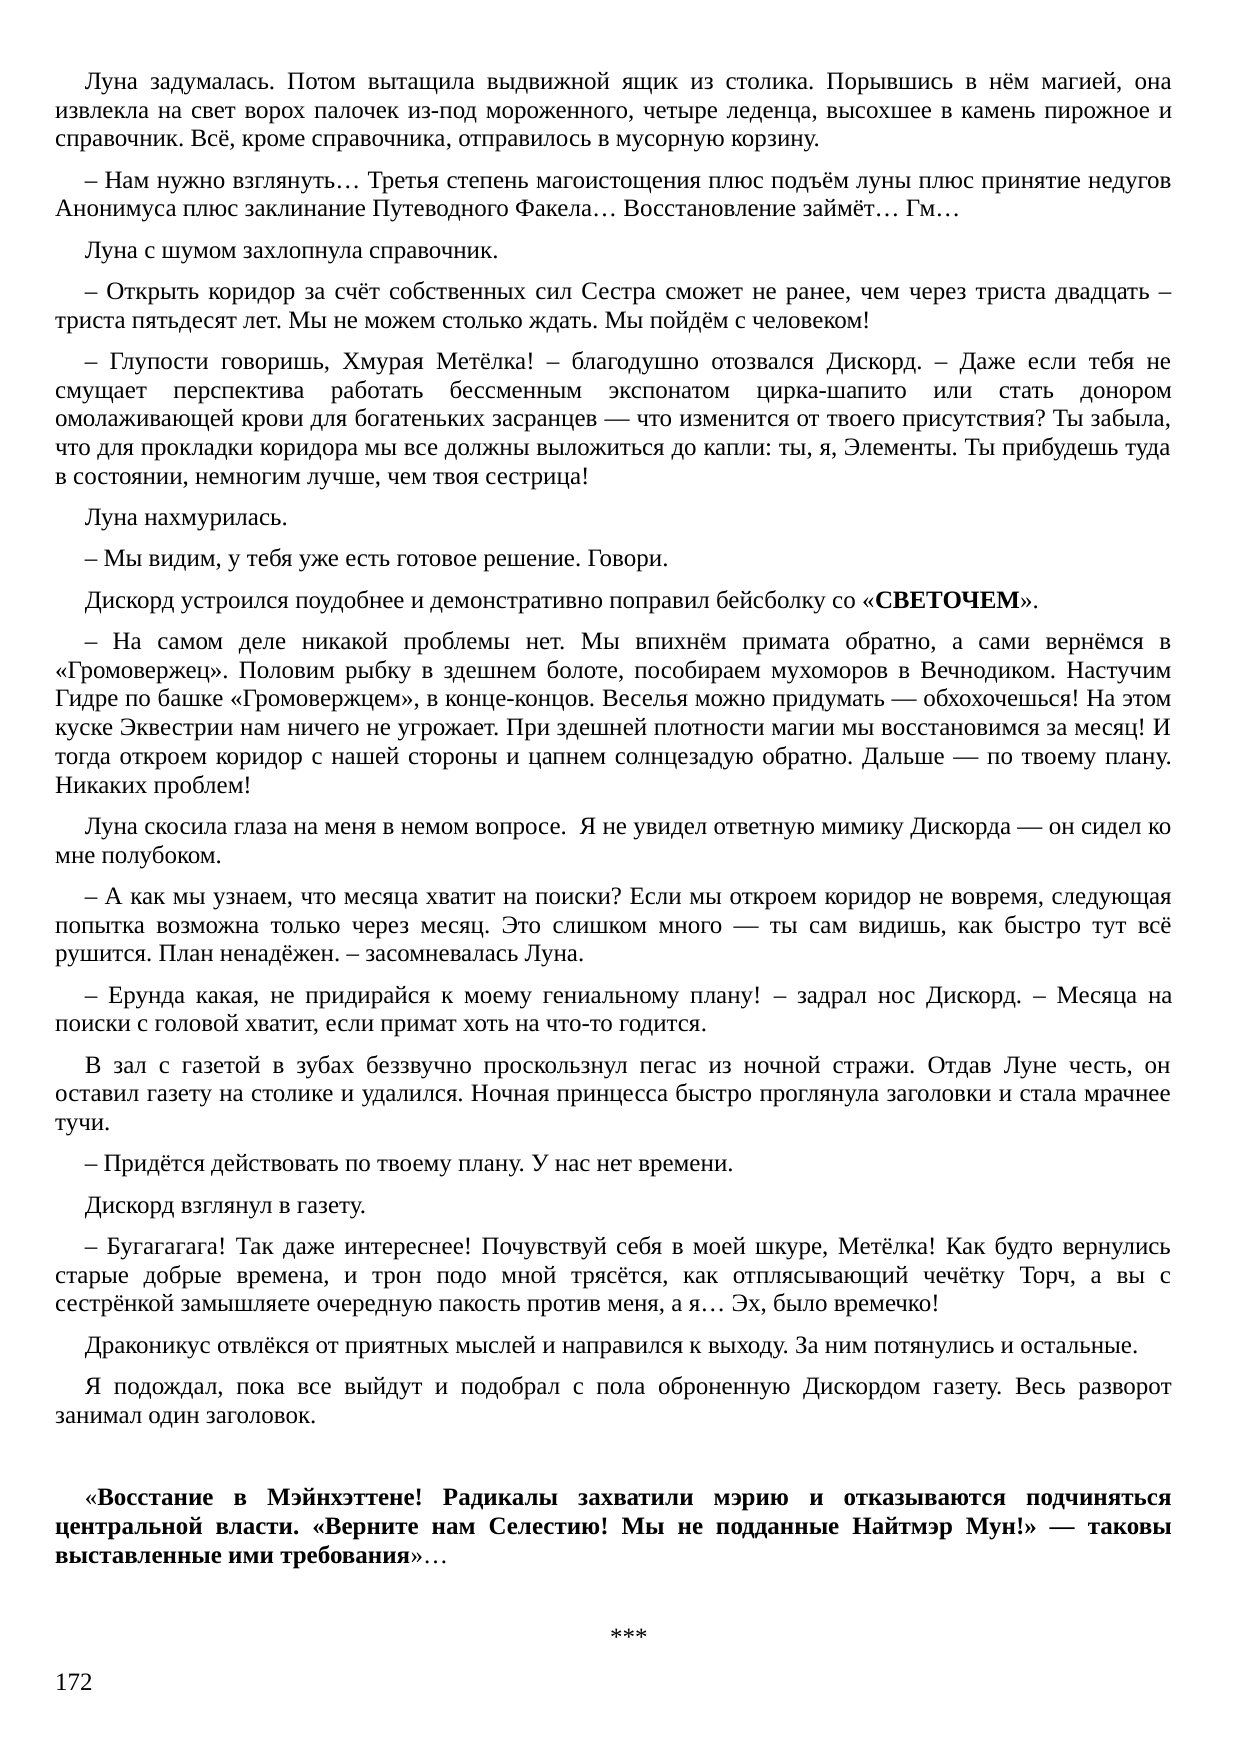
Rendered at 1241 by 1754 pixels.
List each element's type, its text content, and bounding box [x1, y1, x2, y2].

text Луна нахмурилась. [55, 502, 1173, 531]
text – На самом деле никакой проблемы нет. Мы впихнём примата обратно, а сами вернёмся в «Громовержец». Половим рыбку в здешнем болоте, пособираем мухоморов в Вечнодиком. Настучим Гидре по башке «Громовержцем», в конце-концов. Веселья можно придумать — обхохочешься! На этом куске Эквестрии нам ничего не угрожает. При здешней плотности магии мы восстановимся за месяц! И тогда откроем коридор с нашей стороны и цапнем солнцезадую обратно. Дальше — по твоему плану. Никаких проблем! [55, 626, 1173, 798]
text – А как мы узнаем, что месяца хватит на поиски? Если мы откроем коридор не вовремя, следующая попытка возможна только через месяц. Это слишком много — ты сам видишь, как быстро тут всё рушится. План ненадёжен. – засомневалась Луна. [55, 881, 1173, 967]
text Я подождал, пока все выйдут и подобрал с пола оброненную Дискордом газету. Весь разворот занимал один заголовок. [55, 1371, 1173, 1428]
text *** [55, 1622, 1173, 1651]
text Драконикус отвлёкся от приятных мыслей и направился к выходу. За ним потянулись и остальные. [55, 1330, 1173, 1358]
text – Бугагагага! Так даже интереснее! Почувствуй себя в моей шкуре, Метёлка! Как будто вернулись старые добрые времена, и трон подо мной трясётся, как отплясывающий чечётку Торч, а вы с сестрёнкой замышляете очередную пакость против меня, а я… Эх, было времечко! [55, 1231, 1173, 1317]
text – Глупости говоришь, Хмурая Метёлка! – благодушно отозвался Дискорд. – Даже если тебя не смущает перспектива работать бессменным экспонатом цирка-шапито или стать донором омолаживающей крови для богатеньких засранцев — что изменится от твоего присутствия? Ты забыла, что для прокладки коридора мы все должны выложиться до капли: ты, я, Элементы. Ты прибудешь туда в состоянии, немногим лучше, чем твоя сестрица! [55, 346, 1173, 490]
text – Нам нужно взглянуть… Третья степень магоистощения плюс подъём луны плюс принятие недугов Анонимуса плюс заклинание Путеводного Факела… Восстановление займёт… Гм… [55, 165, 1173, 222]
text – Ерунда какая, не придирайся к моему гениальному плану! – задрал нос Дискорд. – Месяца на поиски с головой хватит, если примат хоть на что-то годится. [55, 980, 1173, 1037]
text Луна задумалась. Потом вытащила выдвижной ящик из столика. Порывшись в нём магией, она извлекла на свет ворох палочек из-под мороженного, четыре леденца, высохшее в камень пирожное и справочник. Всё, кроме справочника, отправилось в мусорную корзину. [55, 66, 1173, 152]
text – Мы видим, у тебя уже есть готовое решение. Говори. [55, 543, 1173, 572]
text В зал с газетой в зубах беззвучно проскользнул пегас из ночной стражи. Отдав Луне честь, он оставил газету на столике и удалился. Ночная принцесса быстро проглянула заголовки и стала мрачнее тучи. [55, 1050, 1173, 1136]
text Дискорд устроился поудобнее и демонстративно поправил бейсболку со «СВЕТОЧЕМ». [55, 585, 1173, 613]
text – Придётся действовать по твоему плану. У нас нет времени. [55, 1148, 1173, 1177]
text «Восстание в Мэйнхэттене! Радикалы захватили мэрию и отказываются подчиняться центральной власти. «Верните нам Селестию! Мы не подданные Найтмэр Мун!» — таковы выставленные ими требования»… [55, 1482, 1173, 1568]
text Луна с шумом захлопнула справочник. [55, 235, 1173, 263]
text Луна скосила глаза на меня в немом вопросе. Я не увидел ответную мимику Дискорда — он сидел ко мне полубоком. [55, 811, 1173, 868]
text – Открыть коридор за счёт собственных сил Сестра сможет не ранее, чем через триста двадцать – триста пятьдесят лет. Мы не можем столько ждать. Мы пойдём с человеком! [55, 276, 1173, 333]
text Дискорд взглянул в газету. [55, 1190, 1173, 1218]
